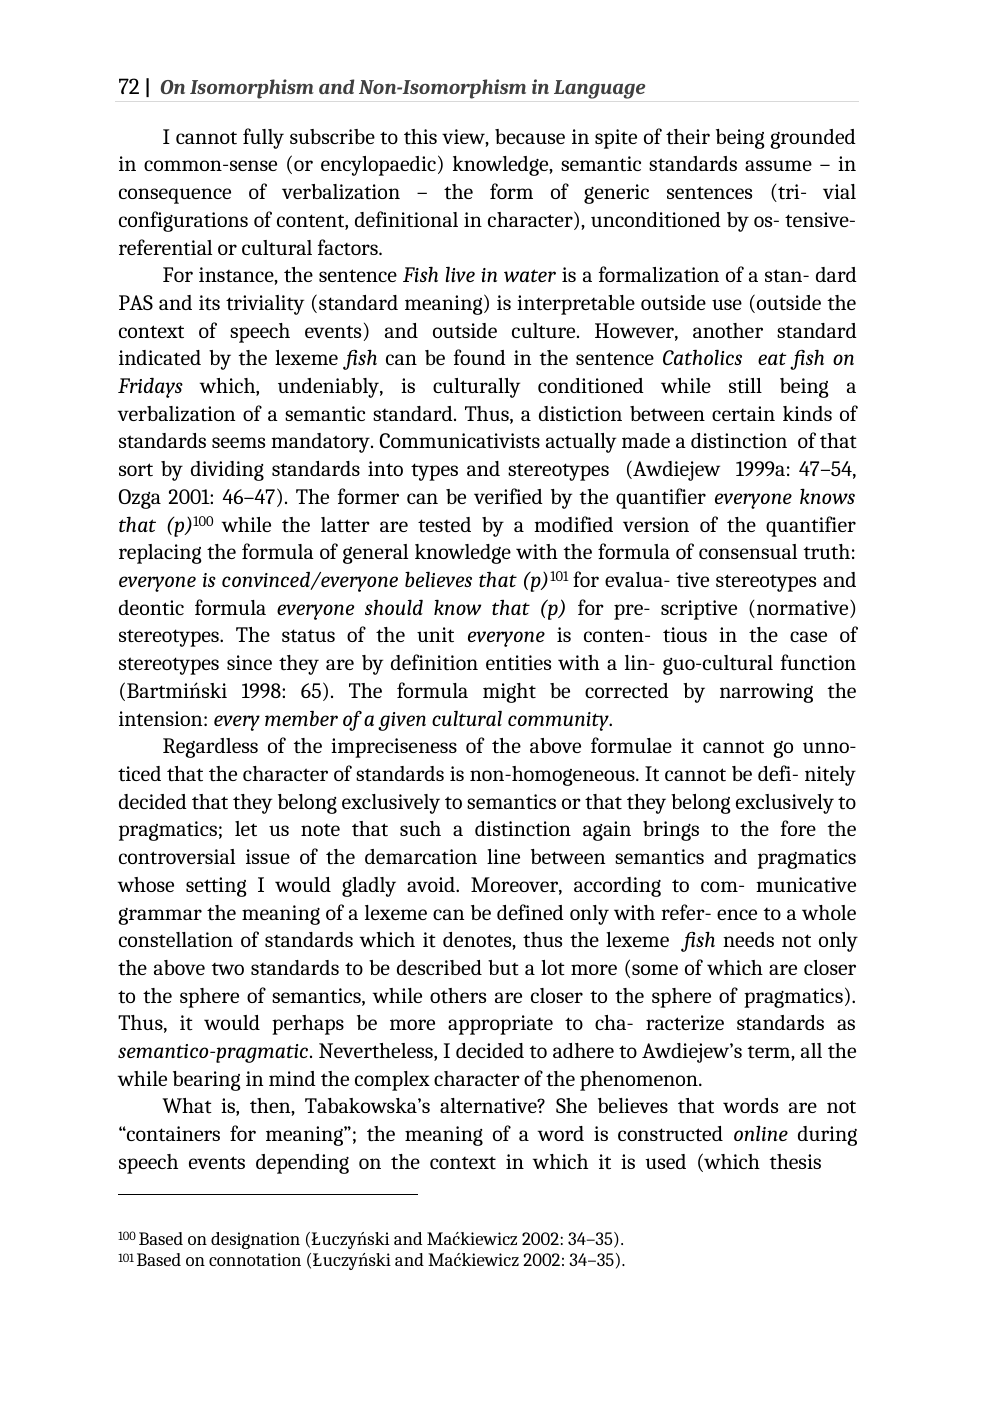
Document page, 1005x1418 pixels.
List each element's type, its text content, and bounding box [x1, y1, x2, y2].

text For instance, the sentence Fish live in water is a formalization of a stan- dard PAS and its triviality (standard meaning) is interpretable outside use (outside the context of speech events) and outside culture. However, another standard indicated by the lexeme fish can be found in the sentence Catholics eat fish on Fridays which, undeniably, is culturally conditioned while still being a verbalization of a semantic standard. Thus, a distiction between certain kinds of standards seems mandatory. Communicativists actually made a distinction of that sort by dividing standards into types and stereotypes (Awdiejew 1999a: 47–54, Ozga 2001: 46–47). The former can be verified by the quantifier everyone knows that (p)100 while the latter are tested by a modified version of the quantifier replacing the formula of general knowledge with the formula of consensual truth: everyone is convinced/everyone believes that (p)101 for evalua- tive stereotypes and deontic formula everyone should know that (p) for pre- scriptive (normative) stereotypes. The status of the unit everyone is conten- tious in the case of stereotypes since they are by definition entities with a lin- guo-cultural function (Bartmiński 1998: 65). The formula might be corrected by narrowing the intension: every member of a given cultural community. [118, 263, 857, 732]
text 101 Based on connotation (Łuczyński and Maćkiewicz 2002: 34–35). [118, 1250, 871, 1272]
text What is, then, Tabakowska’s alternative? She believes that words are not “containers for meaning”; the meaning of a word is constructed online during speech events depending on the context in which it is used (which thesis [118, 1094, 857, 1175]
text 100 Based on designation (Łuczyński and Maćkiewicz 2002: 34–35). [118, 1228, 871, 1250]
text Regardless of the impreciseness of the above formulae it cannot go unno- ticed that the character of standards is non-homogeneous. It cannot be defi- nitely decided that they belong exclusively to semantics or that they belong exclusively to pragmatics; let us note that such a distinction again brings to the fore the controversial issue of the demarcation line between semantics and pragmatics whose setting I would gladly avoid. Moreover, according to com- municative grammar the meaning of a lexeme can be defined only with refer- ence to a whole constellation of standards which it denotes, thus the lexeme fish needs not only the above two standards to be described but a lot more (some of which are closer to the sphere of semantics, while others are closer to the sphere of pragmatics). Thus, it would perhaps be more appropriate to cha- racterize standards as semantico-pragmatic. Nevertheless, I decided to adhere to Awdiejew’s term, all the while bearing in mind the complex character of the phenomenon. [118, 734, 857, 1092]
text I cannot fully subscribe to this view, because in spite of their being grounded in common-sense (or encylopaedic) knowledge, semantic standards assume – in consequence of verbalization – the form of generic sentences (tri- vial configurations of content, definitional in character), unconditioned by os- tensive-referential or cultural factors. [118, 124, 857, 261]
